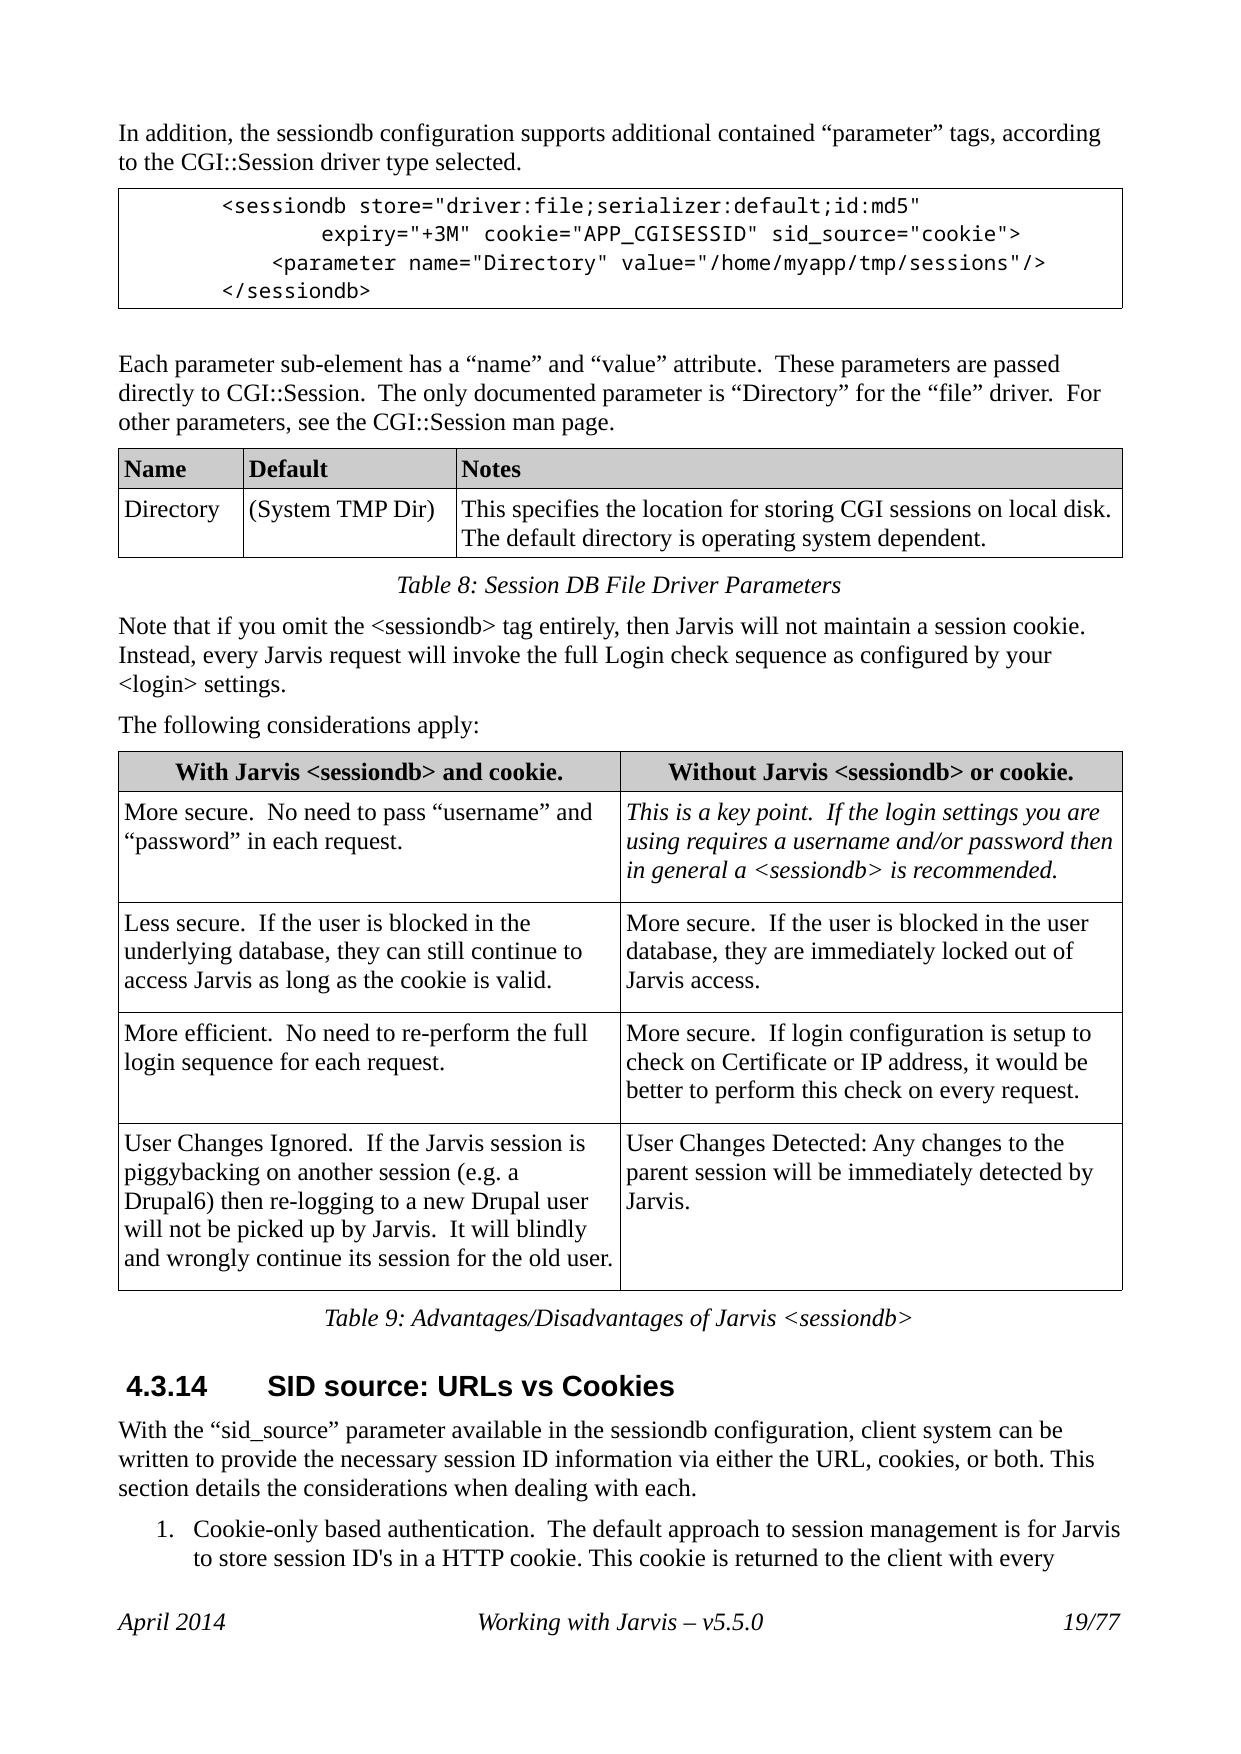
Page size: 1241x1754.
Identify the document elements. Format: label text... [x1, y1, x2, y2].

table_cell This is a key point. If the login settings you are using requires a username and/or password then in general a <sessiondb> is recommended. [621, 792, 1122, 902]
text Table 9: Advantages/Disadvantages of Jarvis <sessiondb> [118, 1303, 1122, 1332]
text </sessiondb> [119, 273, 1122, 308]
table_header Name [119, 449, 243, 488]
table_cell More efficient. No need to re-perform the full login sequence for each request. [119, 1013, 620, 1122]
table_header With Jarvis <sessiondb> and cookie. [119, 752, 620, 791]
text Table 8: Session DB File Driver Parameters [118, 570, 1122, 599]
subtitle SID source: URLs vs Cookies [118, 1369, 1122, 1403]
text Note that if you omit the <sessiondb> tag entirely, then Jarvis will not maintain a session cookie. Instead, every Jarvis request will invoke the full Login check sequence as configured by your <login> settings. [118, 611, 1122, 697]
table_cell (System TMP Dir) [244, 489, 456, 557]
text With the “sid_source” parameter available in the sessiondb configuration, client system can be written to provide the necessary session ID information via either the URL, cookies, or both. This section details the considerations when dealing with each. [118, 1415, 1122, 1501]
table_cell More secure. No need to pass “username” and “password” in each request. [119, 792, 620, 902]
text In addition, the sessiondb configuration supports additional contained “parameter” tags, according to the CGI::Session driver type selected. [118, 118, 1122, 176]
table_cell Directory [119, 489, 243, 557]
table_cell User Changes Ignored. If the Jarvis session is piggybacking on another session (e.g. a Drupal6) then re-logging to a new Drupal user will not be picked up by Jarvis. It will blindly and wrongly continue its session for the old user. [119, 1124, 620, 1290]
text Each parameter sub-element has a “name” and “value” attribute. These parameters are passed directly to CGI::Session. The only documented parameter is “Directory” for the “file” driver. For other parameters, see the CGI::Session man page. [118, 349, 1122, 435]
text <parameter name="Directory" value="/home/myapp/tmp/sessions"/> [119, 245, 1122, 273]
text <sessiondb store="driver:file;serializer:default;id:md5" [119, 189, 1122, 217]
table_cell User Changes Detected: Any changes to the parent session will be immediately detected by Jarvis. [621, 1124, 1122, 1290]
table_header Notes [457, 449, 1122, 488]
list Cookie-only based authentication. The default approach to session management is for Jarvis to store session ID's in a HTTP cookie. This cookie is returned to the client with every [156, 1514, 1122, 1571]
table_cell More secure. If the user is blocked in the user database, they are immediately locked out of Jarvis access. [621, 903, 1122, 1012]
table_cell Less secure. If the user is blocked in the underlying database, they can still continue to access Jarvis as long as the cookie is valid. [119, 903, 620, 1012]
table_header Without Jarvis <sessiondb> or cookie. [621, 752, 1122, 791]
table_header Default [244, 449, 456, 488]
table_cell This specifies the location for storing CGI sessions on local disk. The default directory is operating system dependent. [457, 489, 1122, 557]
table_cell More secure. If login configuration is setup to check on Certificate or IP address, it would be better to perform this check on every request. [621, 1013, 1122, 1122]
text expiry="+3M" cookie="APP_CGISESSID" sid_source="cookie"> [119, 217, 1122, 245]
text The following considerations apply: [118, 710, 1122, 739]
